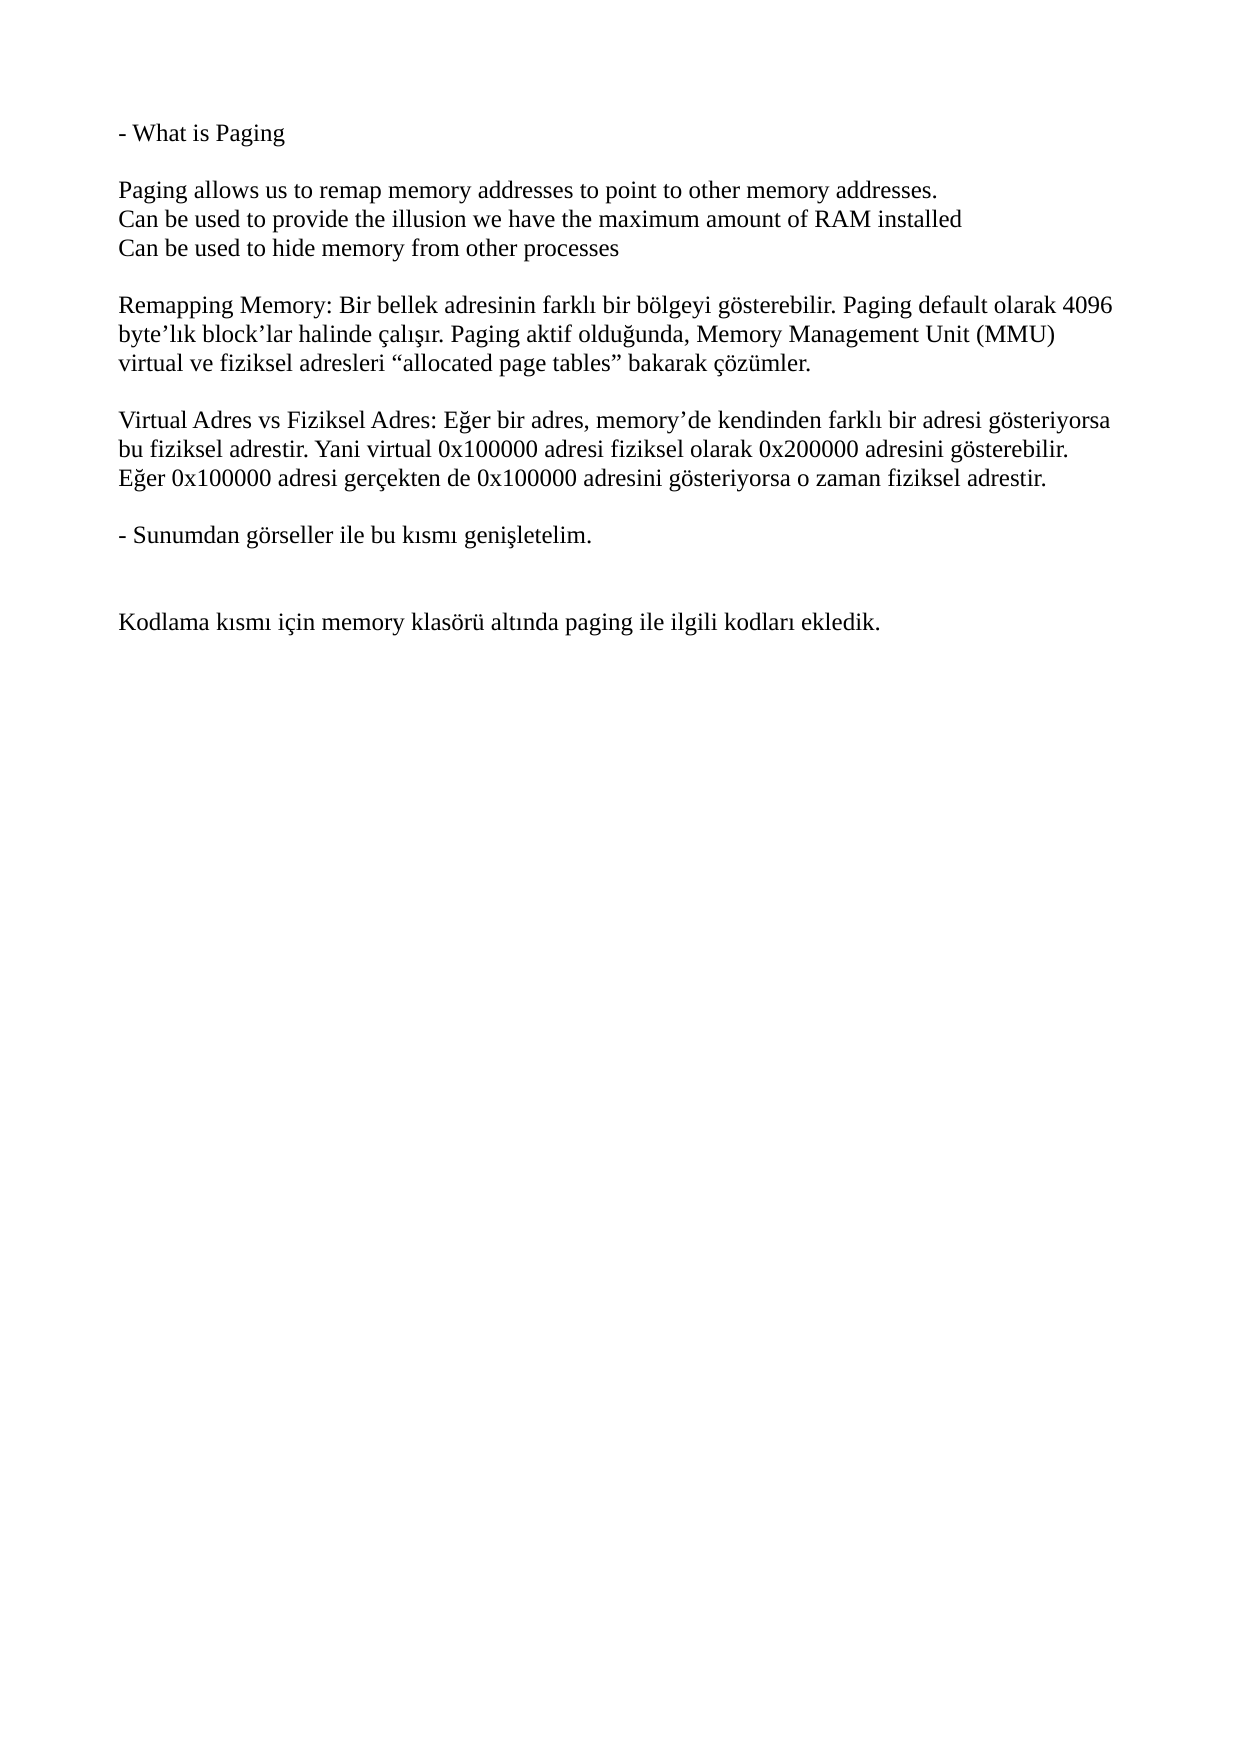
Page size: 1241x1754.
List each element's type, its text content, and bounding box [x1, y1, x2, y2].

text Can be used to provide the illusion we have the maximum amount of RAM installed [118, 204, 1122, 233]
text Paging allows us to remap memory addresses to point to other memory addresses. [118, 176, 1122, 204]
text - What is Paging [118, 118, 1122, 147]
text Kodlama kısmı için memory klasörü altında paging ile ilgili kodları ekledik. [118, 607, 1122, 636]
text Remapping Memory: Bir bellek adresinin farklı bir bölgeyi gösterebilir. Paging default olarak 4096 byte’lık block’lar halinde çalışır. Paging aktif olduğunda, Memory Management Unit (MMU) virtual ve fiziksel adresleri “allocated page tables” bakarak çözümler. [118, 291, 1122, 377]
text Can be used to hide memory from other processes [118, 233, 1122, 262]
text - Sunumdan görseller ile bu kısmı genişletelim. [118, 521, 1122, 549]
text Virtual Adres vs Fiziksel Adres: Eğer bir adres, memory’de kendinden farklı bir adresi gösteriyorsa bu fiziksel adrestir. Yani virtual 0x100000 adresi fiziksel olarak 0x200000 adresini gösterebilir. Eğer 0x100000 adresi gerçekten de 0x100000 adresini gösteriyorsa o zaman fiziksel adrestir. [118, 406, 1122, 492]
